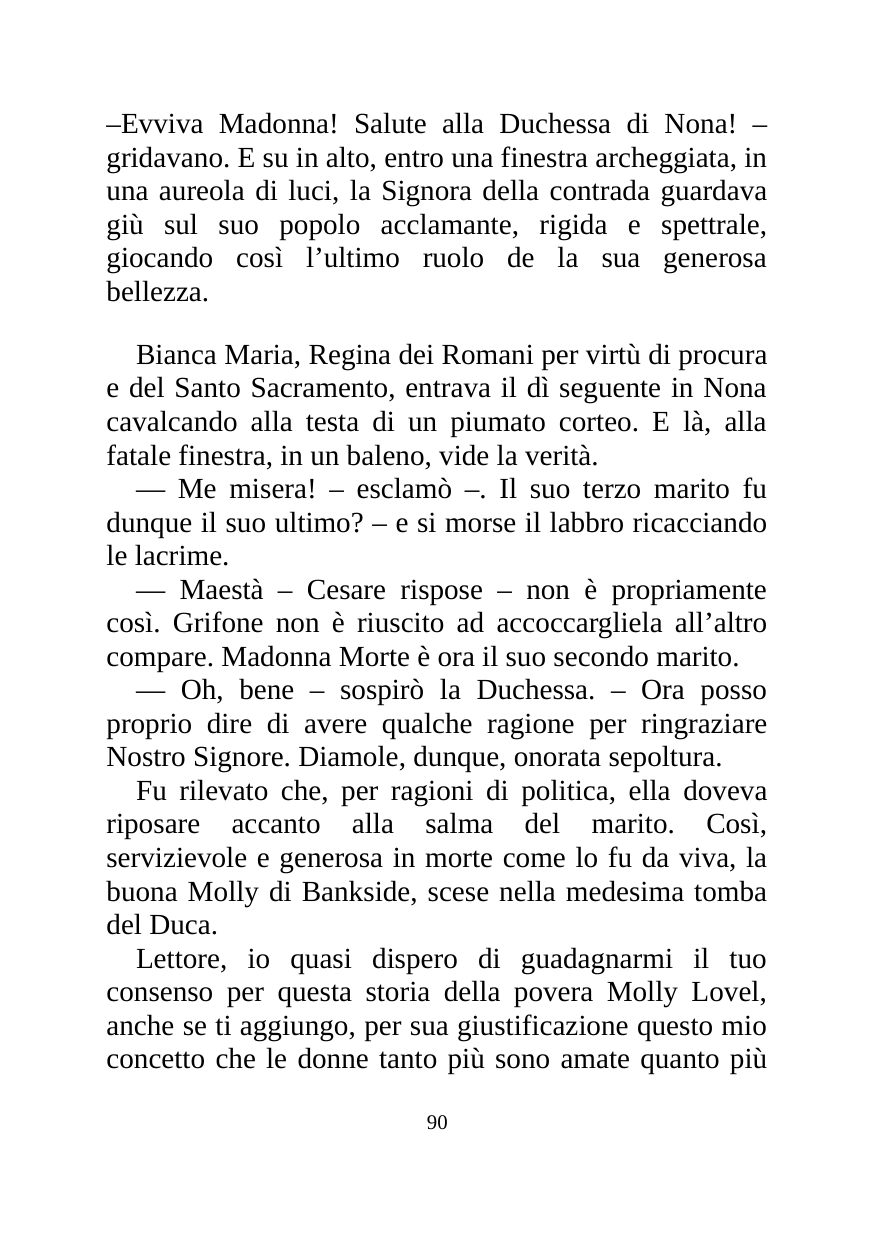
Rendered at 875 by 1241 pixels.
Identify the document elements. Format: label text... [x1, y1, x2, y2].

text — Maestà – Cesare rispose – non è propriamente così. Grifone non è riuscito ad accoccargliela all’altro compare. Madonna Morte è ora il suo secondo marito. [106, 572, 768, 672]
text Lettore, io quasi dispero di guadagnarmi il tuo consenso per questa storia della povera Molly Lovel, anche se ti aggiungo, per sua giustificazione questo mio concetto che le donne tanto più sono amate quanto più [106, 941, 768, 1075]
text — Oh, bene – sospirò la Duchessa. – Ora posso proprio dire di avere qualche ragione per ringraziare Nostro Signore. Diamole, dunque, onorata sepoltura. [106, 672, 768, 773]
text — Me misera! – esclamò –. Il suo terzo marito fu dunque il suo ultimo? – e si morse il labbro ricacciando le lacrime. [106, 471, 768, 572]
text Fu rilevato che, per ragioni di politica, ella doveva riposare accanto alla salma del marito. Così, servizievole e generosa in morte come lo fu da viva, la buona Molly di Bankside, scese nella medesima tomba del Duca. [106, 773, 768, 941]
text Bianca Maria, Regina dei Romani per virtù di procura e del Santo Sacramento, entrava il dì seguente in Nona cavalcando alla testa di un piumato corteo. E là, alla fatale finestra, in un baleno, vide la verità. [106, 337, 768, 471]
text –Evviva Madonna! Salute alla Duchessa di Nona! – gridavano. E su in alto, entro una finestra archeggiata, in una aureola di luci, la Signora della contrada guardava giù sul suo popolo acclamante, rigida e spettrale, giocando così l’ultimo ruolo de la sua generosa bellezza. [106, 106, 768, 307]
